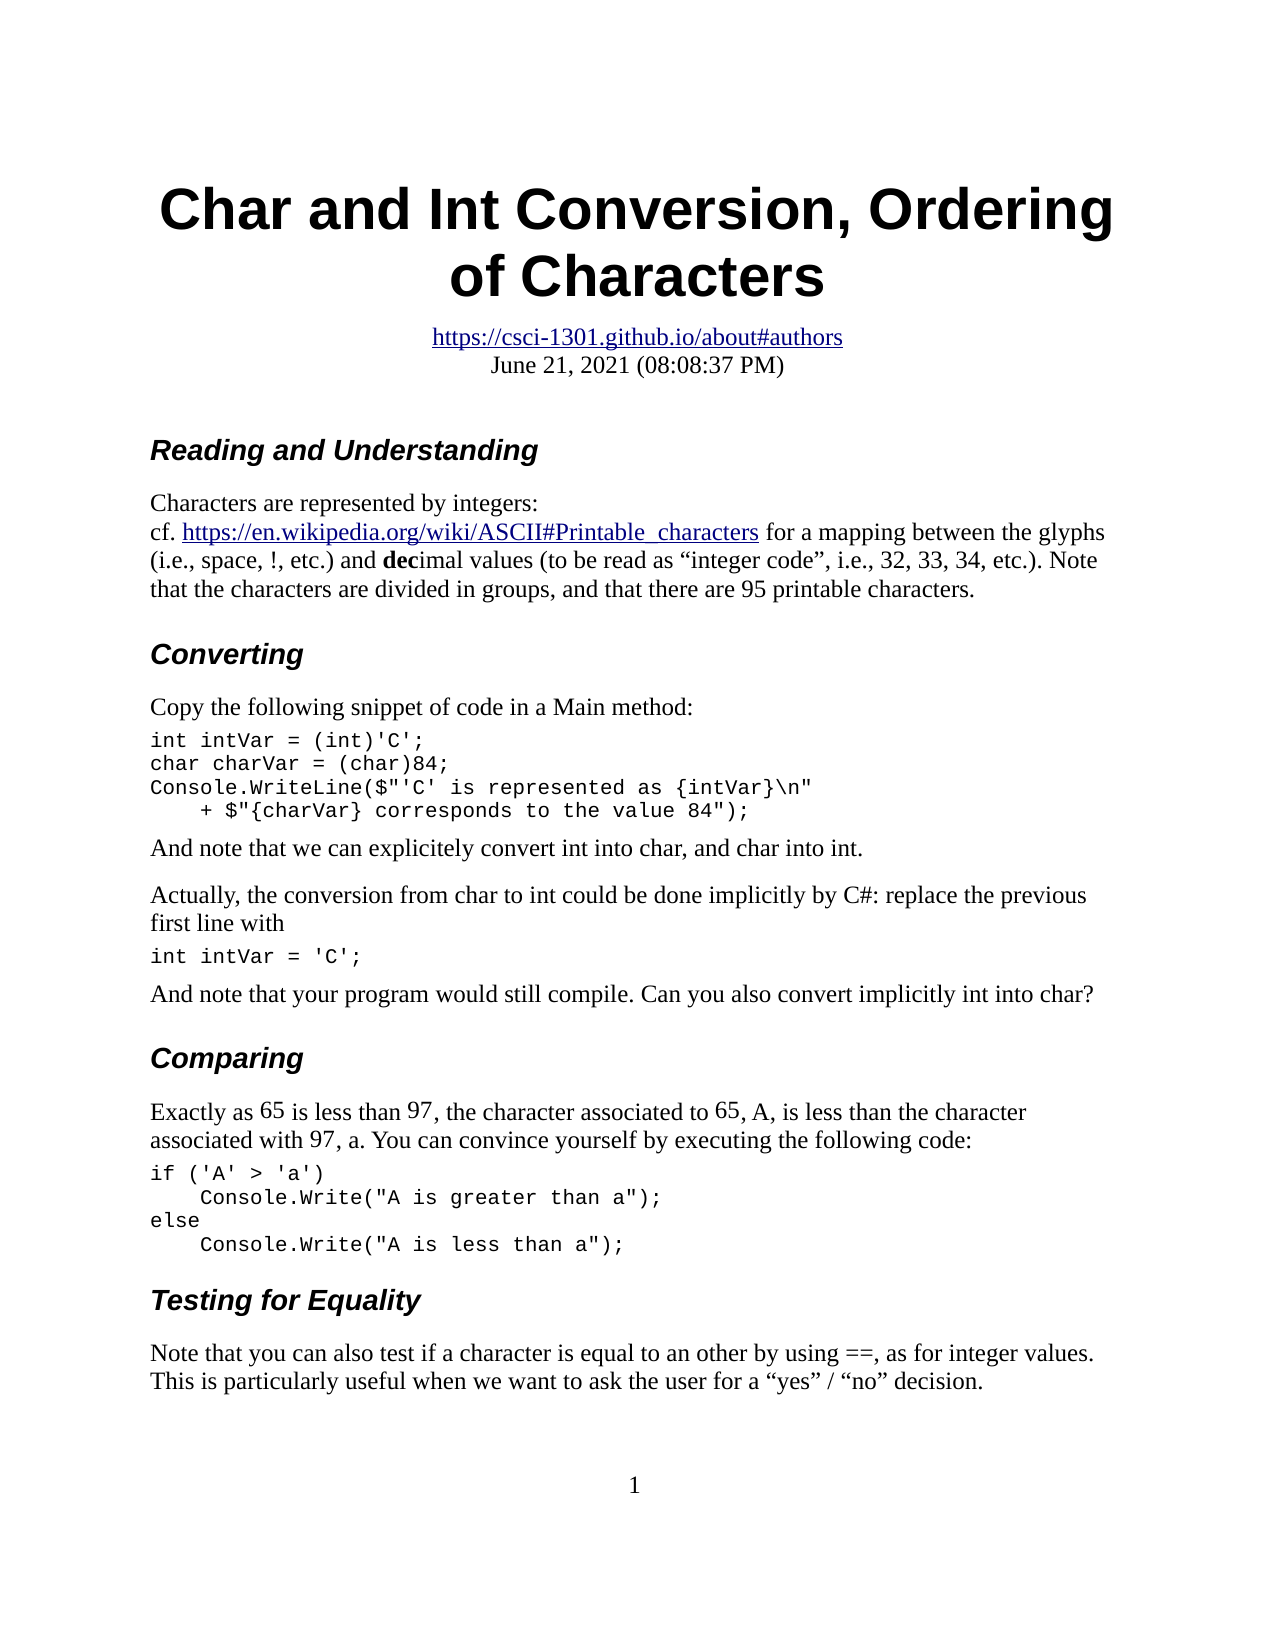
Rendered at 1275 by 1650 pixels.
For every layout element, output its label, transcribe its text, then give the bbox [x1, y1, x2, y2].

text June 21, 2021 (08:08:37 PM) [150, 350, 1125, 379]
text And note that we can explicitely convert int into char, and char into int. [150, 833, 1125, 862]
text Console.WriteLine($"'C' is represented as {intVar}\n" [150, 777, 1125, 801]
text And note that your program would still compile. Can you also convert implicitly int into char? [150, 979, 1125, 1008]
title Char and Int Conversion, Ordering of Characters [150, 175, 1125, 309]
subtitle Converting [150, 637, 1125, 670]
text int intVar = (int)'C'; [150, 729, 1125, 753]
text char charVar = (char)84; [150, 753, 1125, 777]
subtitle Testing for Equality [150, 1283, 1125, 1316]
text https://csci-1301.github.io/about#authors [150, 322, 1125, 350]
text Characters are represented by integers: cf. https://en.wikipedia.org/wiki/ASCII#Printable_characters for a mapping between the glyphs (i.e., space, !, etc.) and decimal values (to be read as “integer code”, i.e., 32, 33, 34, etc.). Note that the characters are divided in groups, and that there are 95 printable characters. [150, 488, 1125, 603]
text Copy the following snippet of code in a Main method: [150, 692, 1125, 721]
subtitle Reading and Understanding [150, 433, 1125, 466]
text Console.Write("A is less than a"); [150, 1234, 1125, 1258]
text Actually, the conversion from char to int could be done implicitly by C#: replace the previous first line with [150, 880, 1125, 937]
text else [150, 1210, 1125, 1234]
text + $"{charVar} corresponds to the value 84"); [150, 801, 1125, 824]
text Console.Write("A is greater than a"); [150, 1187, 1125, 1210]
text if ('A' > 'a') [150, 1163, 1125, 1187]
subtitle Comparing [150, 1042, 1125, 1075]
text int intVar = 'C'; [150, 946, 1125, 970]
text Note that you can also test if a character is equal to an other by using ==, as for integer values. This is particularly useful when we want to ask the user for a “yes” / “no” decision. [150, 1338, 1125, 1395]
text Exactly as is less than , the character associated to , A, is less than the character associated with , a. You can convince yourself by executing the following code: [150, 1097, 1125, 1154]
